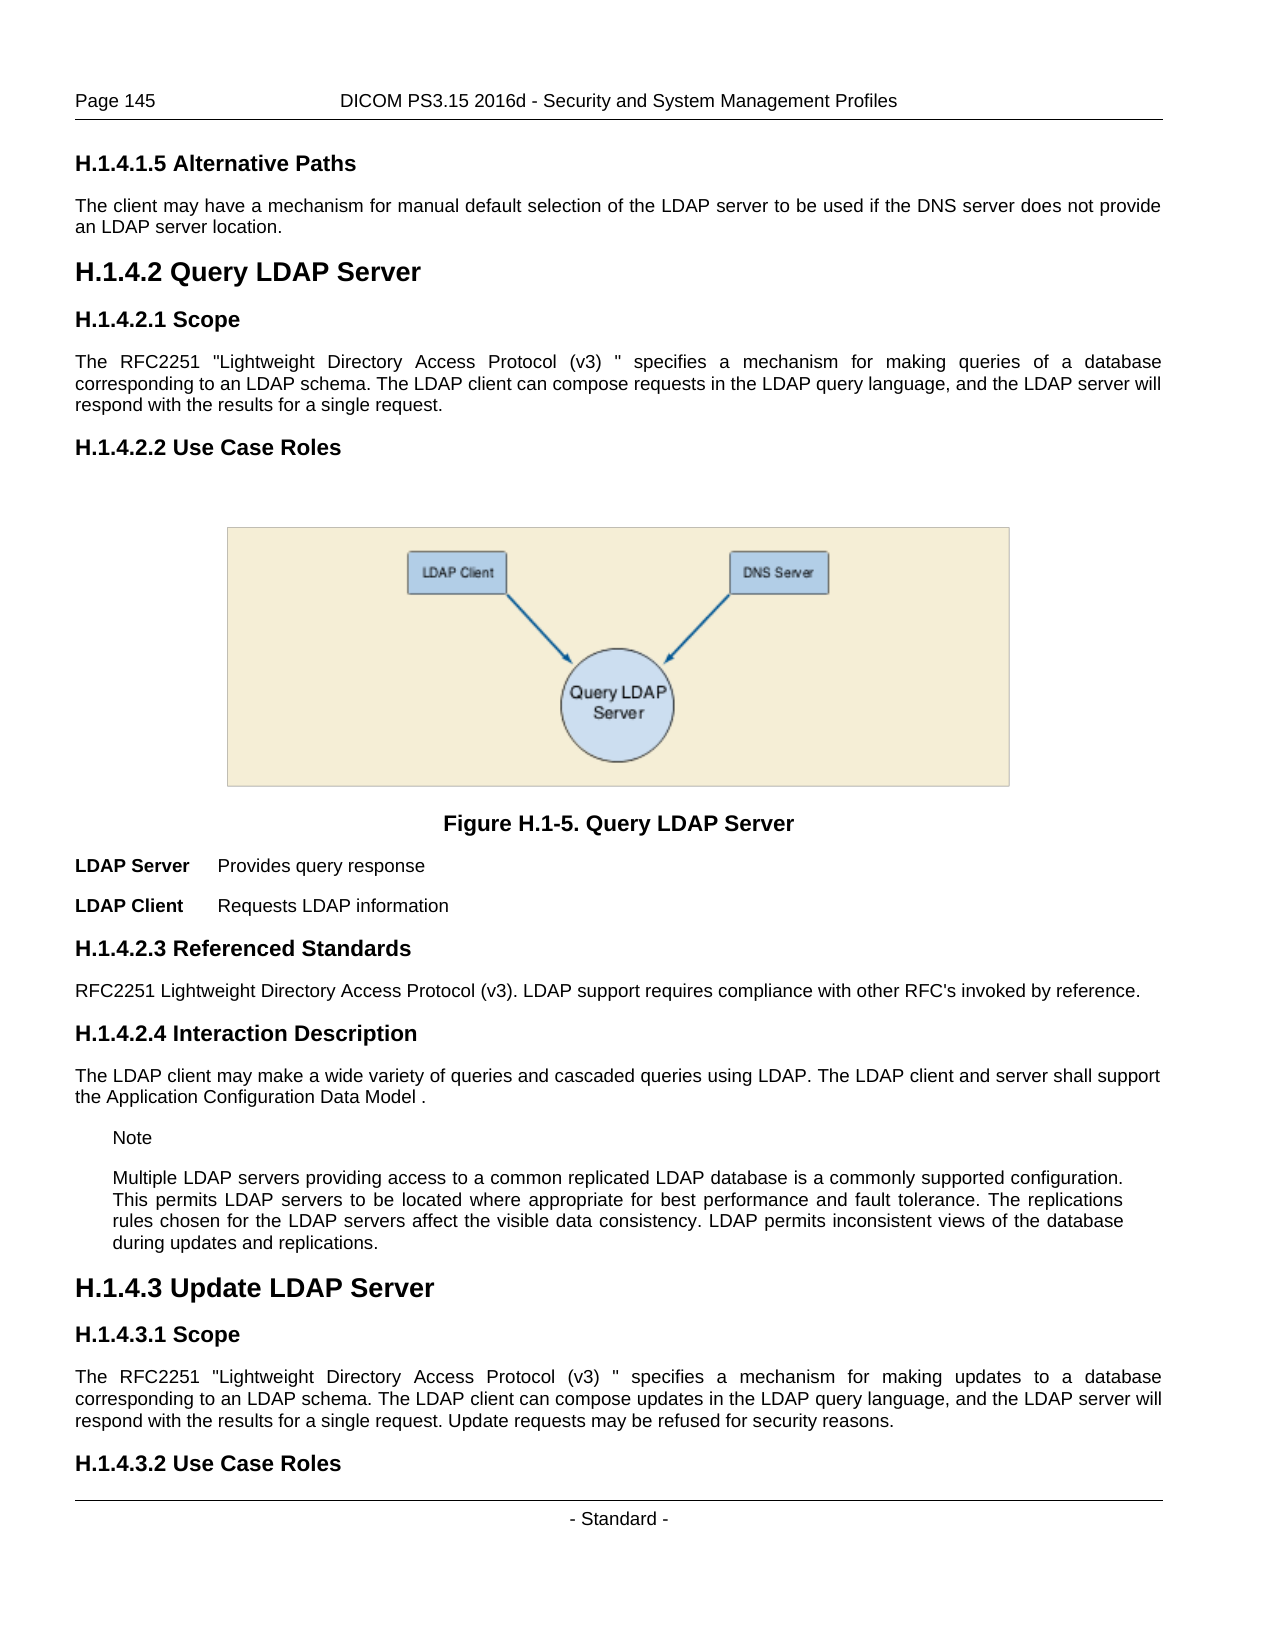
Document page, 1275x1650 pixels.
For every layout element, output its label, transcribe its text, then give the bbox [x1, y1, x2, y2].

text Multiple LDAP servers providing access to a common replicated LDAP database is a commonly supported configuration. This permits LDAP servers to be located where appropriate for best performance and fault tolerance. The replications rules chosen for the LDAP servers affect the visible data consistency. LDAP permits inconsistent views of the database during updates and replications. [112, 1167, 1125, 1253]
text H.1.4.3.2 Use Case Roles [75, 1450, 1162, 1476]
text Note [112, 1126, 1125, 1148]
text H.1.4.2.4 Interaction Description [75, 1020, 1162, 1046]
text Figure H.1-5. Query LDAP Server [75, 810, 1162, 836]
text LDAP Server Provides query response [75, 854, 1162, 876]
text H.1.4.2.3 Referenced Standards [75, 935, 1162, 961]
text H.1.4.2 Query LDAP Server [75, 256, 1162, 288]
text LDAP Client Requests LDAP information [75, 895, 1162, 916]
picture [226, 526, 1011, 788]
text H.1.4.3 Update LDAP Server [75, 1272, 1162, 1303]
text The RFC2251 "Lightweight Directory Access Protocol (v3) " specifies a mechanism for making updates to a database corresponding to an LDAP schema. The LDAP client can compose updates in the LDAP query language, and the LDAP server will respond with the results for a single request. Update requests may be refused for security reasons. [75, 1366, 1162, 1431]
text H.1.4.1.5 Alternative Paths [75, 150, 1162, 176]
text H.1.4.2.2 Use Case Roles [75, 434, 1162, 460]
text The LDAP client may make a wide variety of queries and cascaded queries using LDAP. The LDAP client and server shall support the Application Configuration Data Model . [75, 1064, 1162, 1108]
text The RFC2251 "Lightweight Directory Access Protocol (v3) " specifies a mechanism for making queries of a database corresponding to an LDAP schema. The LDAP client can compose requests in the LDAP query language, and the LDAP server will respond with the results for a single request. [75, 351, 1162, 416]
text RFC2251 Lightweight Directory Access Protocol (v3). LDAP support requires compliance with other RFC's invoked by reference. [75, 980, 1162, 1001]
text H.1.4.2.1 Scope [75, 306, 1162, 332]
text The client may have a mechanism for manual default selection of the LDAP server to be used if the DNS server does not provide an LDAP server location. [75, 194, 1162, 238]
text H.1.4.3.1 Scope [75, 1322, 1162, 1348]
